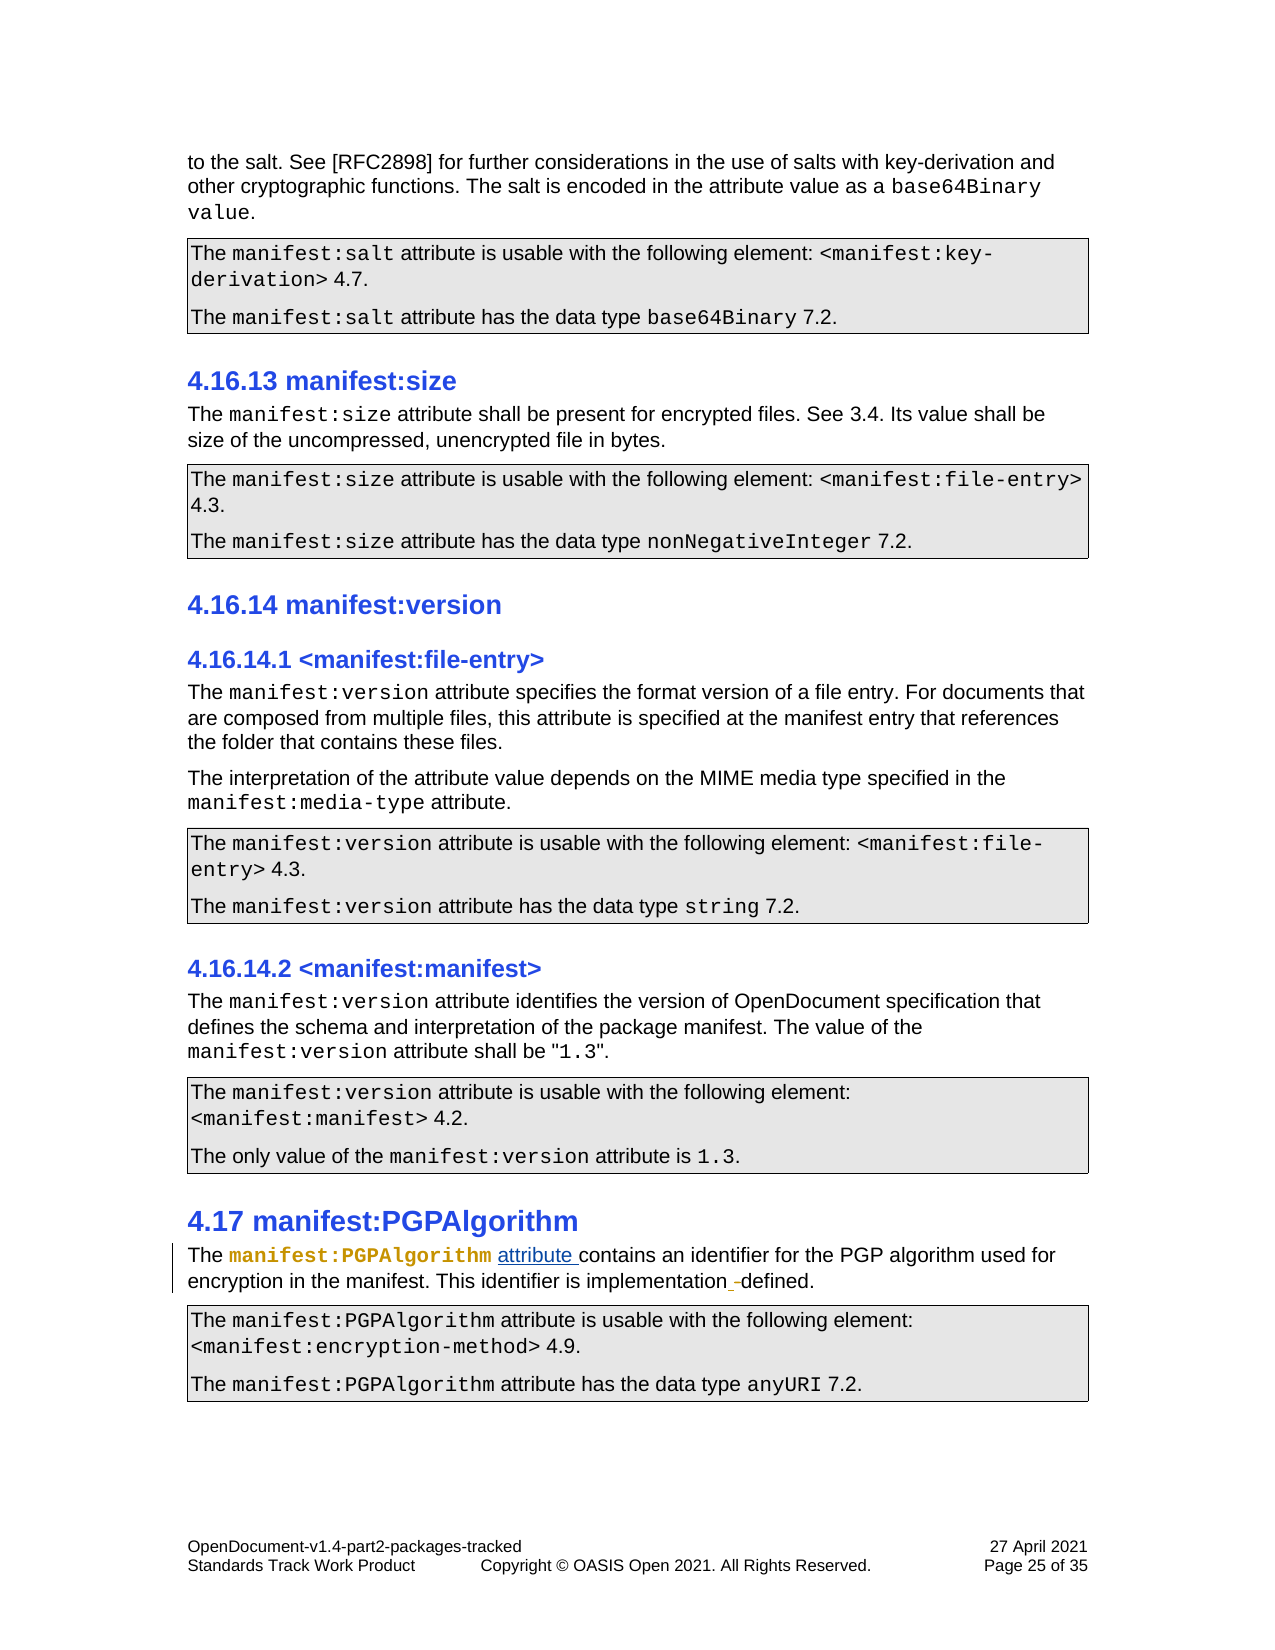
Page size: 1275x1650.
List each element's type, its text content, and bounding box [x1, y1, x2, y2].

list The manifest:size attribute has the data type nonNegativeInteger 7.2. [188, 526, 1088, 558]
list The manifest:size attribute is usable with the following element: <manifest:file-entry> 4.3. [188, 465, 1088, 517]
text The manifest:size attribute shall be present for encrypted files. See 3.4. Its value shall be size of the uncompressed, unencrypted file in bytes. [187, 402, 1088, 452]
list The manifest:version attribute is usable with the following element: <manifest:manifest> 4.2. [188, 1078, 1088, 1132]
subtitle manifest:version [187, 589, 1088, 620]
list The only value of the manifest:version attribute is 1.3. [188, 1141, 1088, 1173]
list The manifest:PGPAlgorithm attribute is usable with the following element: <manifest:encryption-method> 4.9. [188, 1306, 1088, 1360]
list The manifest:PGPAlgorithm attribute has the data type anyURI 7.2. [188, 1369, 1088, 1401]
list The manifest:version attribute has the data type string 7.2. [188, 891, 1088, 923]
text The manifest:PGPAlgorithm attribute contains an identifier for the PGP algorithm used for encryption in the manifest. This identifier is implementation defined. [187, 1243, 1088, 1293]
list The manifest:version attribute is usable with the following element: <manifest:file-entry> 4.3. [188, 829, 1088, 882]
text The interpretation of the attribute value depends on the MIME media type specified in the manifest:media-type attribute. [187, 766, 1088, 815]
text to the salt. See [RFC2898] for further considerations in the use of salts with key-derivation and other cryptographic functions. The salt is encoded in the attribute value as a base64Binary value. [187, 150, 1088, 226]
subtitle manifest:size [187, 364, 1088, 396]
subtitle manifest:PGPAlgorithm [187, 1204, 1088, 1237]
text The manifest:version attribute specifies the format version of a file entry. For documents that are composed from multiple files, this attribute is specified at the manifest entry that references the folder that contains these files. [187, 680, 1088, 753]
subtitle <manifest:file-entry> [187, 645, 1088, 674]
subtitle <manifest:manifest> [187, 954, 1088, 983]
list The manifest:salt attribute is usable with the following element: <manifest:key-derivation> 4.7. [188, 239, 1088, 292]
list The manifest:salt attribute has the data type base64Binary 7.2. [188, 301, 1088, 333]
text The manifest:version attribute identifies the version of OpenDocument specification that defines the schema and interpretation of the package manifest. The value of the manifest:version attribute shall be "1.3". [187, 989, 1088, 1065]
